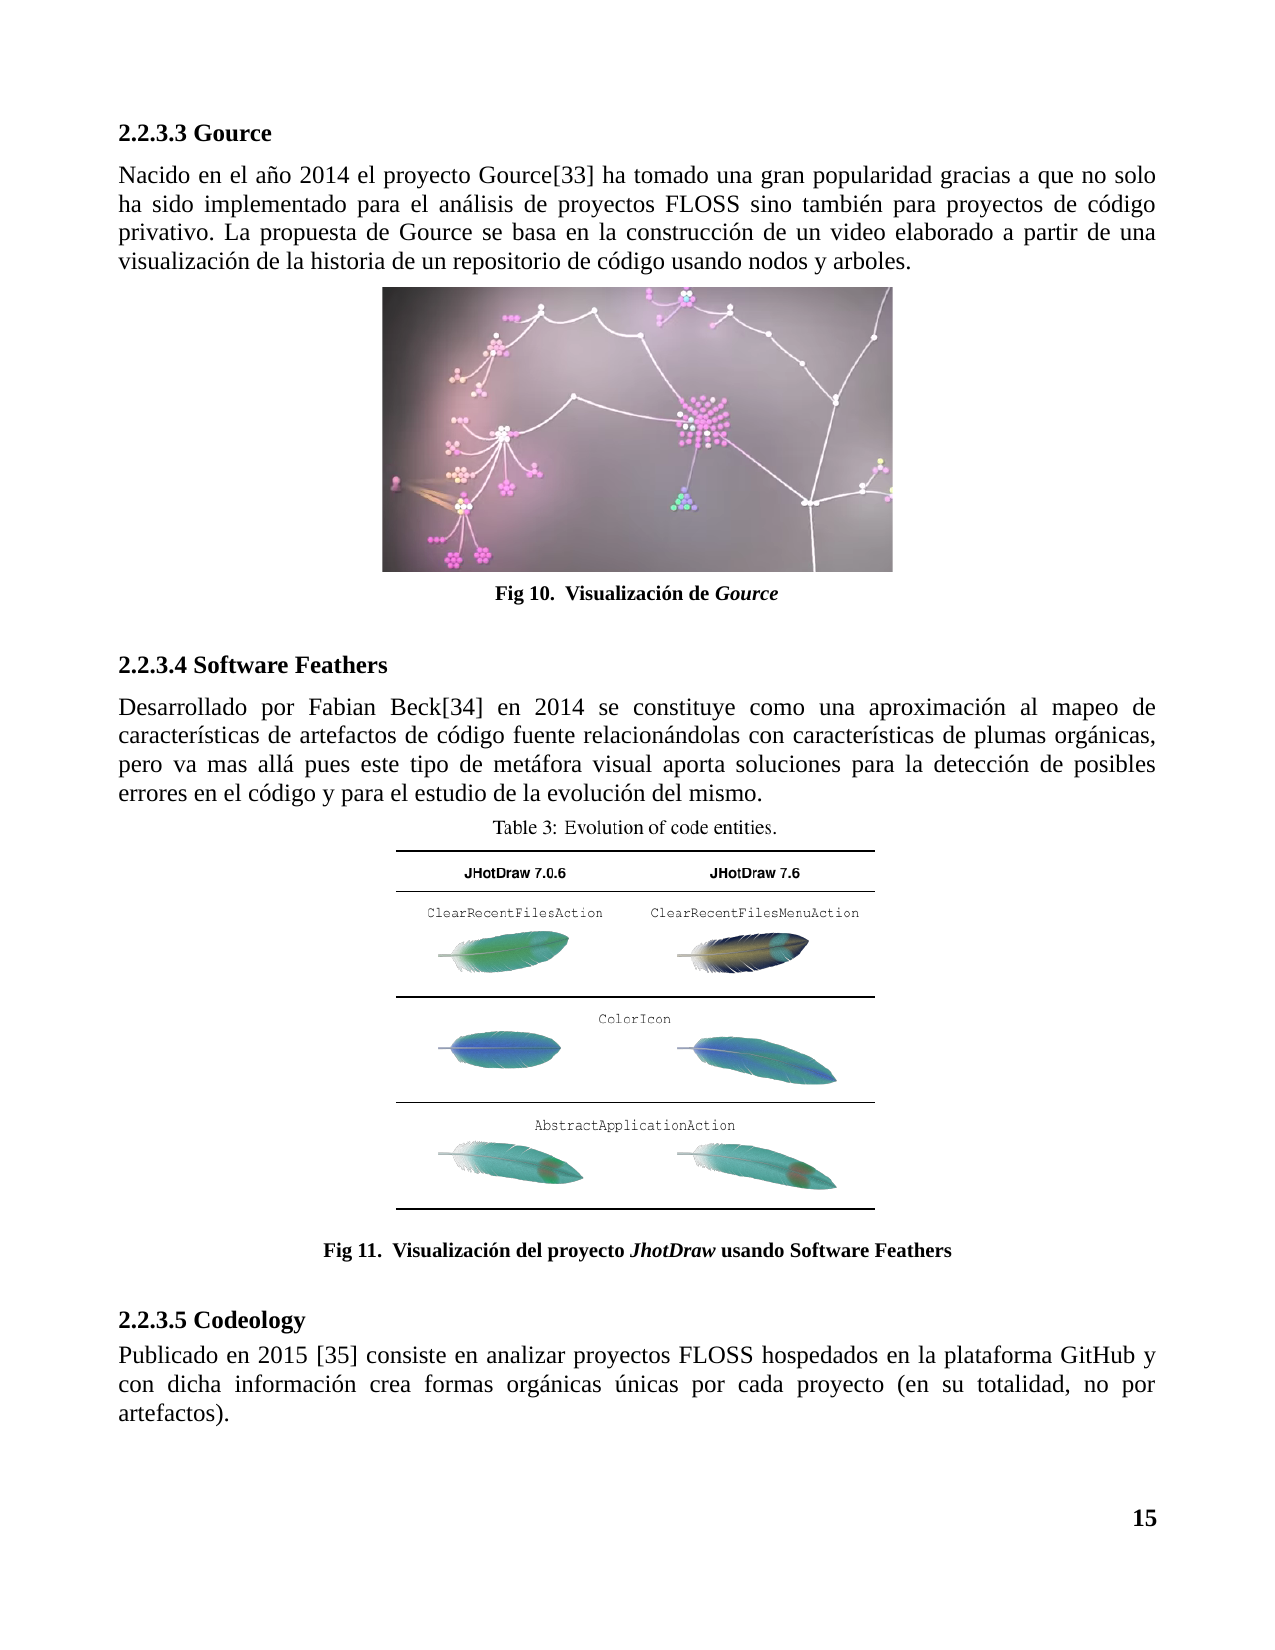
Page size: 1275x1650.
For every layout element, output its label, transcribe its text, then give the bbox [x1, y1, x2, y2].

text 2.2.3.4 Software Feathers [118, 650, 1157, 678]
picture [382, 287, 893, 572]
text Fig 11. Visualización del proyecto JhotDraw usando Software Feathers [118, 1238, 1157, 1262]
text Nacido en el año 2014 el proyecto Gource[33] ha tomado una gran popularidad gracias a que no solo ha sido implementado para el análisis de proyectos FLOSS sino también para proyectos de código privativo. La propuesta de Gource se basa en la construcción de un video elaborado a partir de una visualización de la historia de un repositorio de código usando nodos y arboles. [118, 160, 1157, 275]
text Fig 10. Visualización de Gource [118, 581, 1157, 605]
text Desarrollado por Fabian Beck[34] en 2014 se constituye como una aproximación al mapeo de características de artefactos de código fuente relacionándolas con características de plumas orgánicas, pero va mas allá pues este tipo de metáfora visual aporta soluciones para la detección de posibles errores en el código y para el estudio de la evolución del mismo. [118, 692, 1157, 807]
picture [382, 807, 893, 1223]
text 2.2.3.5 Codeology [118, 1306, 1157, 1334]
text 2.2.3.3 Gource [118, 118, 1157, 147]
text Publicado en 2015 [35] consiste en analizar proyectos FLOSS hospedados en la plataforma GitHub y con dicha información crea formas orgánicas únicas por cada proyecto (en su totalidad, no por artefactos). [118, 1340, 1157, 1427]
